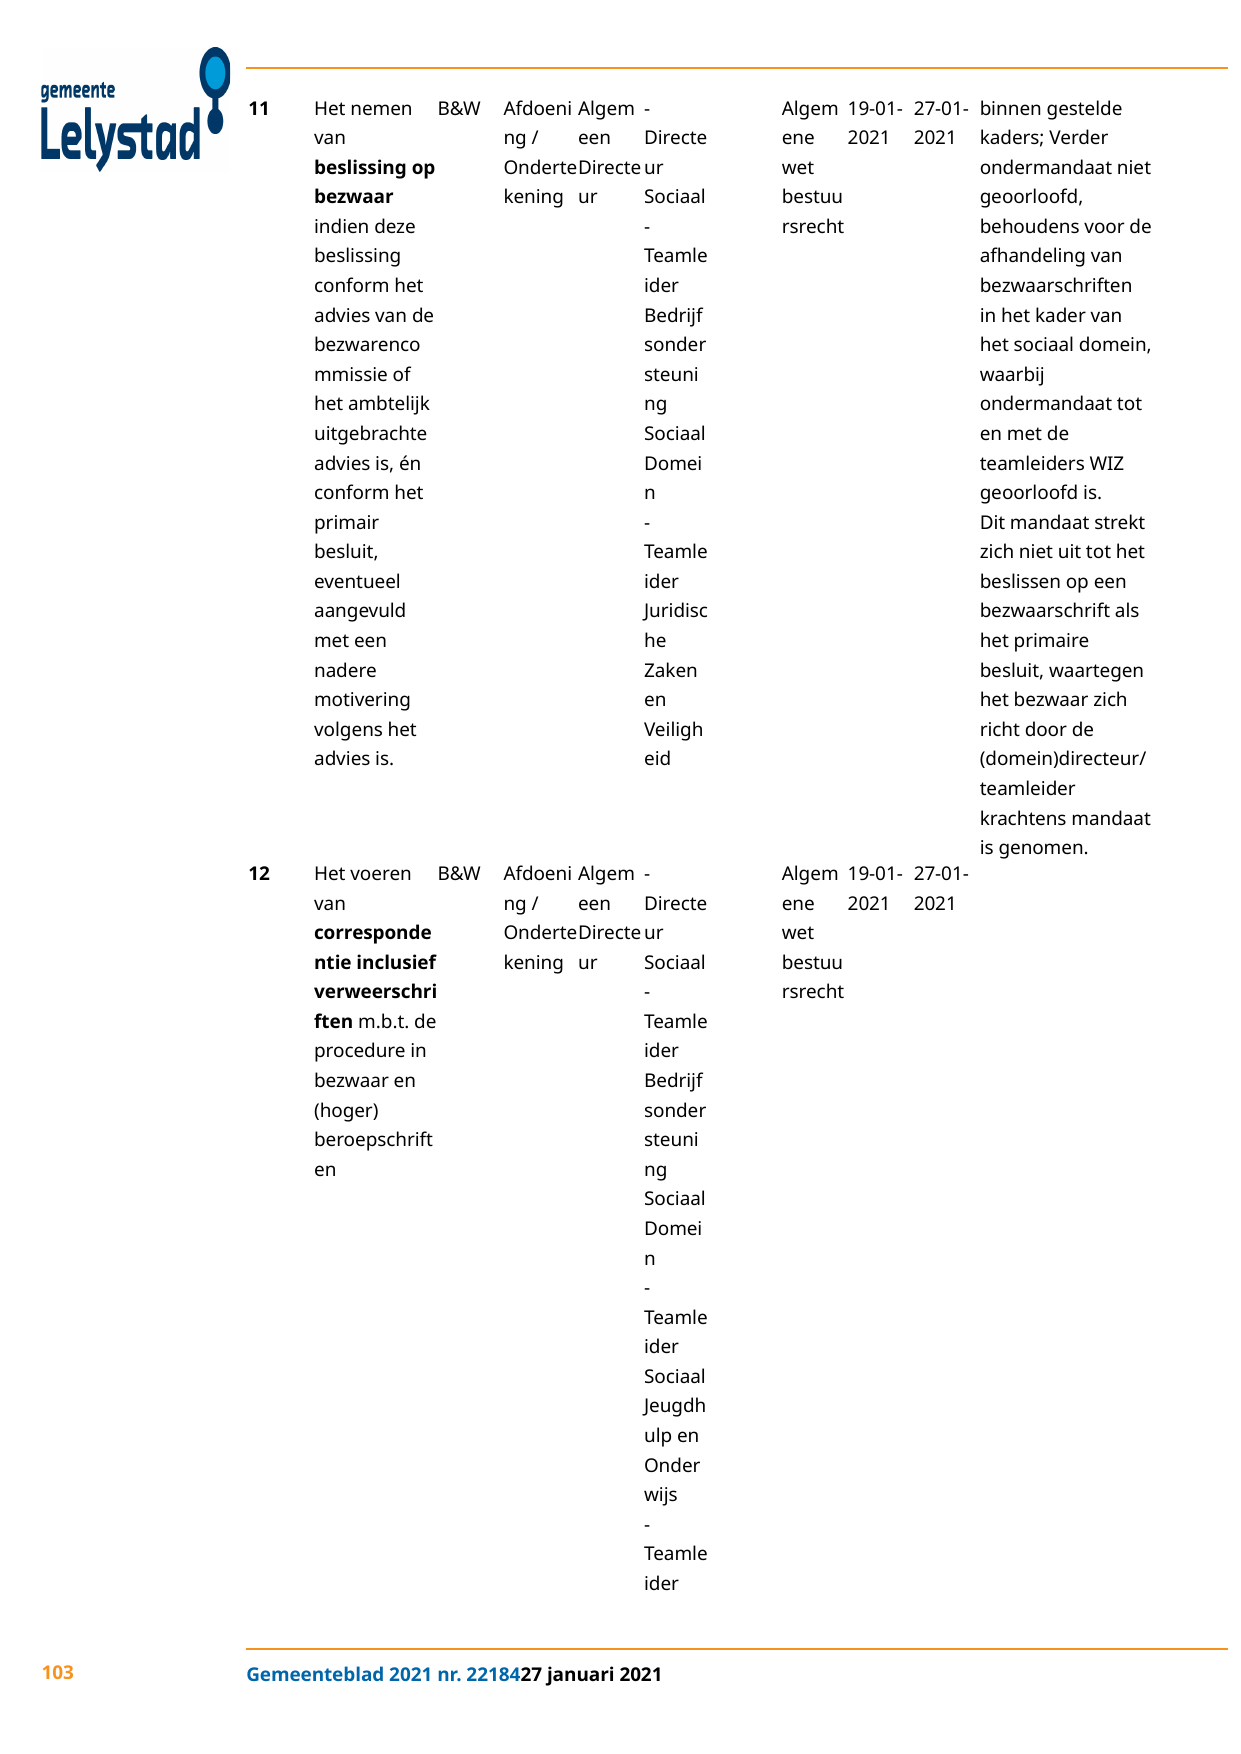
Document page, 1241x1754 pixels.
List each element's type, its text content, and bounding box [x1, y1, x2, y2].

table_cell Algemene wet bestuursrecht [782, 860, 847, 1596]
table_cell Het voeren van correspondentie inclusief verweerschriften m.b.t. de procedure in bezwaar en (hoger) beroepschriften [314, 860, 437, 1596]
table_cell 19-01-2021 [848, 860, 913, 1596]
table_cell B&W [437, 860, 503, 1596]
table_cell [710, 95, 782, 860]
table_cell 27-01-2021 [914, 95, 979, 860]
table_cell binnen gestelde kaders; Verder ondermandaat niet geoorloofd, behoudens voor de afhandeling van bezwaarschriften in het kader van het sociaal domein, waarbij ondermandaat tot en met de teamleiders WIZ geoorloofd is. Dit mandaat strekt zich niet uit tot het beslissen op een bezwaarschrift als het primaire besluit, waartegen het bezwaar zich richt door de (domein)directeur/teamleider krachtens mandaat is genomen. [980, 95, 1152, 860]
table_cell B&W [437, 95, 503, 860]
table_cell 11 [248, 95, 314, 860]
table_cell Het nemen van beslissing op bezwaar indien deze beslissing conform het advies van de bezwarencommissie of het ambtelijk uitgebrachte advies is, én conform het primair besluit, eventueel aangevuld met een nadere motivering volgens het advies is. [314, 95, 437, 860]
table_cell Afdoening / Ondertekening [503, 860, 578, 1596]
table_cell Algemeen Directeur [578, 860, 644, 1596]
table_cell - Directeur Sociaal - Teamleider Bedrijfsondersteuning Sociaal Domein - Teamleider Juridische Zaken en Veiligheid [644, 95, 710, 860]
table_cell Algemeen Directeur [578, 95, 644, 860]
table_cell Afdoening / Ondertekening [503, 95, 578, 860]
table_cell [710, 860, 782, 1596]
table_cell - Directeur Sociaal - Teamleider Bedrijfsondersteuning Sociaal Domein - Teamleider Sociaal Jeugdhulp en Onderwijs - Teamleider [644, 860, 710, 1596]
table_cell Algemene wet bestuursrecht [782, 95, 847, 860]
table_cell 12 [248, 860, 314, 1596]
table_cell 19-01-2021 [848, 95, 913, 860]
table_cell [980, 860, 1152, 1596]
table_cell 27-01-2021 [914, 860, 979, 1596]
picture [41, 47, 231, 172]
